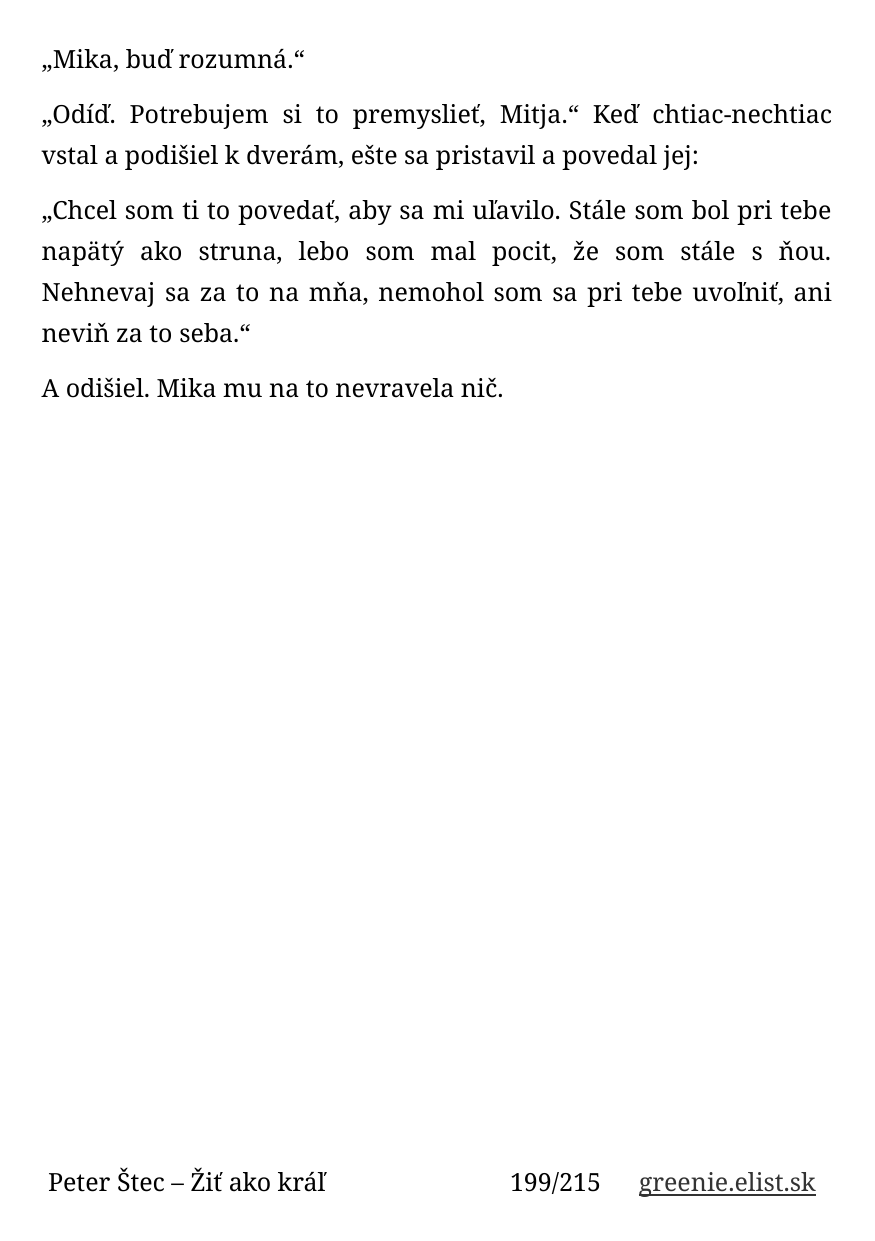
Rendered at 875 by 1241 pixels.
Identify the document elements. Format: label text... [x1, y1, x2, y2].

text A odišiel. Mika mu na to nevravela nič. [41, 371, 833, 405]
text „Mika, buď rozumná.“ [41, 41, 833, 75]
text „Chcel som ti to povedať, aby sa mi uľavilo. Stále som bol pri tebe napätý ako struna, lebo som mal pocit, že som stále s ňou. Nehnevaj sa za to na mňa, nemohol som sa pri tebe uvoľniť, ani neviň za to seba.“ [41, 193, 833, 349]
text „Odíď. Potrebujem si to premyslieť, Mitja.“ Keď chtiac-nechtiac vstal a podišiel k dverám, ešte sa pristavil a povedal jej: [41, 97, 833, 172]
